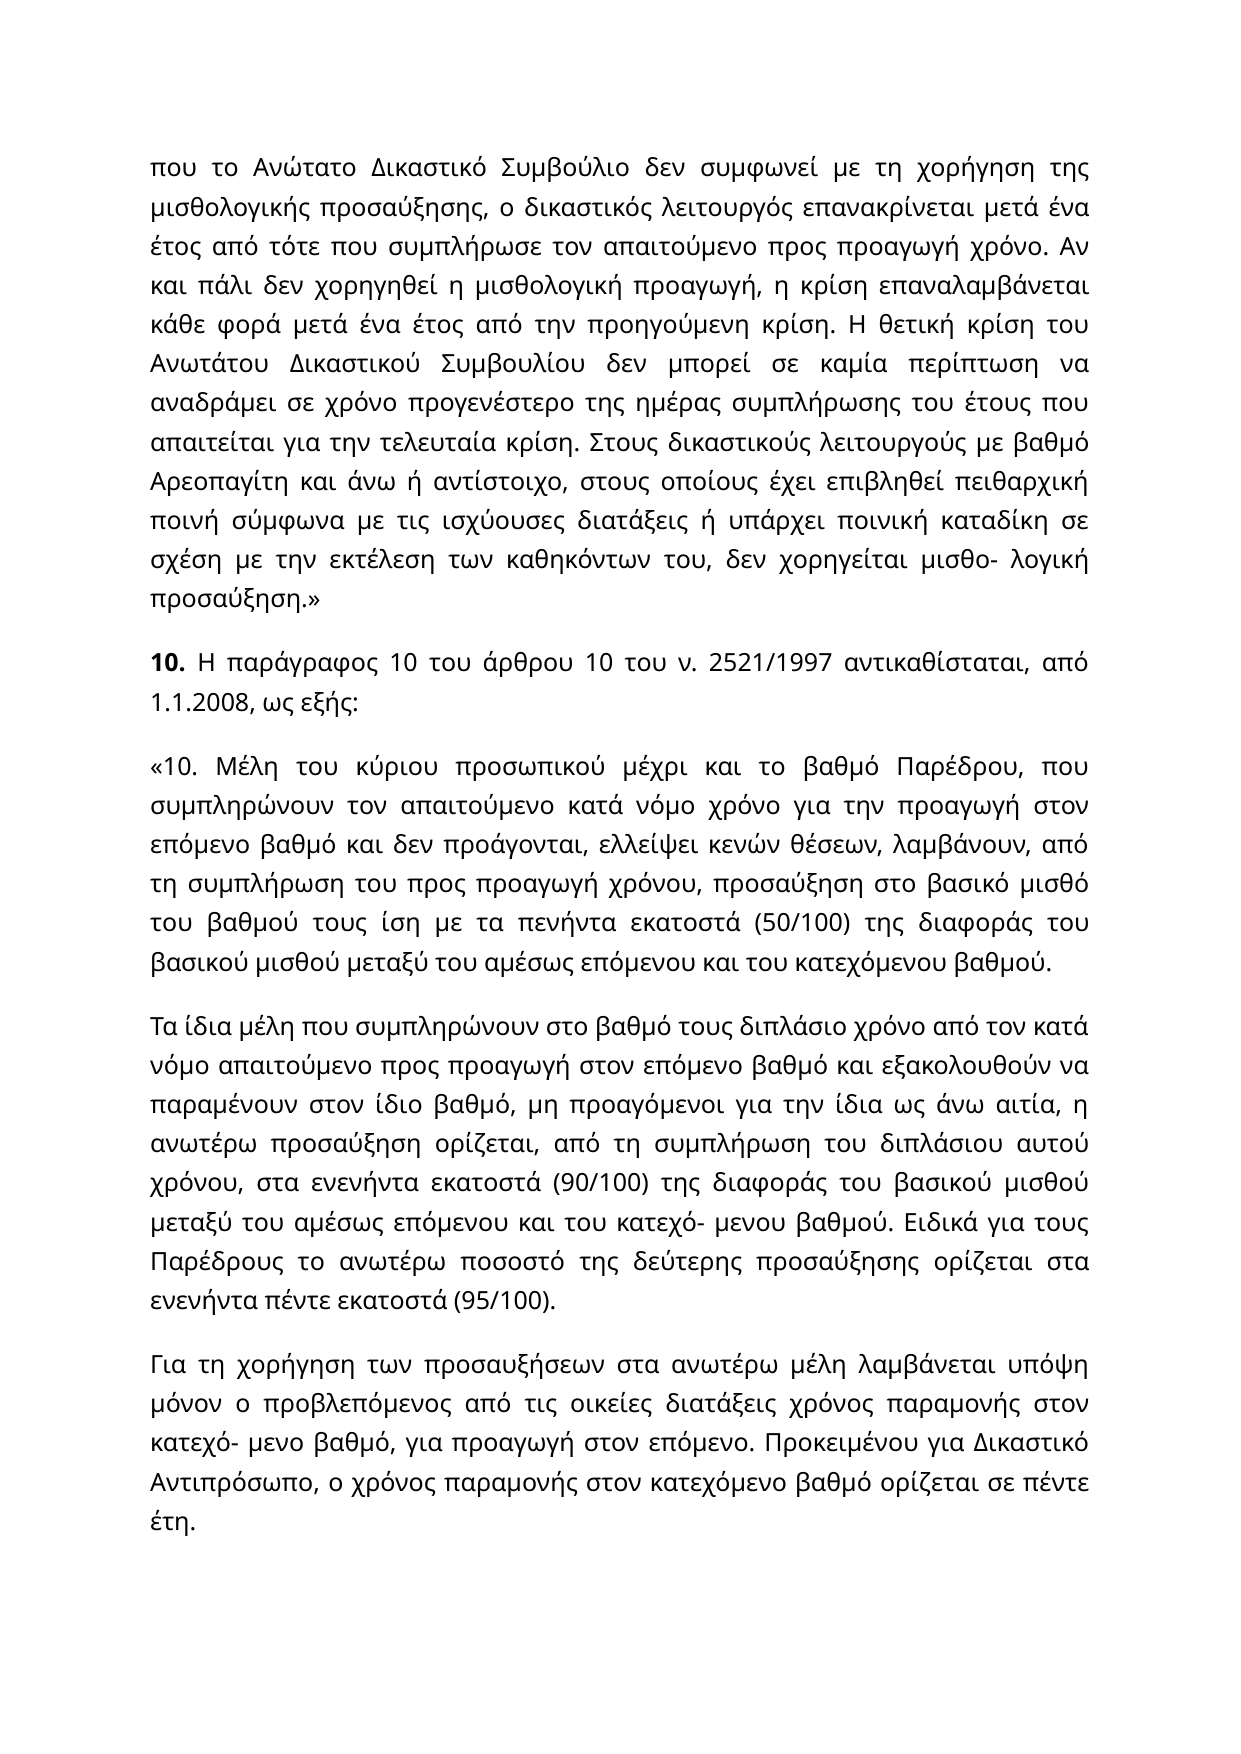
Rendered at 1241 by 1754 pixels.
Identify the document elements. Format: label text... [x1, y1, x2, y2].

text Τα ίδια μέλη που συμπληρώνουν στο βαθμό τους διπλάσιο χρόνο από τον κατά νόμο απαιτούμενο προς προαγωγή στον επόμενο βαθμό και εξακολουθούν να παραμένουν στον ίδιο βαθμό, μη προαγόμενοι για την ίδια ως άνω αιτία, η ανωτέρω προσαύξηση ορίζεται, από τη συμπλήρωση του διπλάσιου αυτού χρόνου, στα ενενήντα εκατοστά (90/100) της διαφοράς του βασικού μισθού μεταξύ του αμέσως επόμενου και του κατεχό- μενου βαθμού. Ειδικά για τους Παρέδρους το ανωτέρω ποσοστό της δεύτερης προσαύξησης ορίζεται στα ενενήντα πέντε εκατοστά (95/100). [150, 1008, 1090, 1317]
text Για τη χορήγηση των προσαυξήσεων στα ανωτέρω μέλη λαμβάνεται υπόψη μόνον ο προβλεπόμενος από τις οικείες διατάξεις χρόνος παραμονής στον κατεχό- μενο βαθμό, για προαγωγή στον επόμενο. Προκειμένου για Δικαστικό Αντιπρόσωπο, ο χρόνος παραμονής στον κατεχόμενο βαθμό ορίζεται σε πέντε έτη. [150, 1347, 1090, 1537]
text που το Ανώτατο Δικαστικό Συμβούλιο δεν συμφωνεί με τη χορήγηση της μισθολογικής προσαύξησης, ο δικαστικός λειτουργός επανακρίνεται μετά ένα έτος από τότε που συμπλήρωσε τον απαιτούμενο προς προαγωγή χρόνο. Αν και πάλι δεν χορηγηθεί η μισθολογική προαγωγή, η κρίση επαναλαμβάνεται κάθε φορά μετά ένα έτος από την προηγούμενη κρίση. Η θετική κρίση του Ανωτάτου Δικαστικού Συμβουλίου δεν μπορεί σε καμία περίπτωση να αναδράμει σε χρόνο προγενέστερο της ημέρας συμπλήρωσης του έτους που απαιτείται για την τελευταία κρίση. Στους δικαστικούς λειτουργούς με βαθμό Αρεοπαγίτη και άνω ή αντίστοιχο, στους οποίους έχει επιβληθεί πειθαρχική ποινή σύμφωνα με τις ισχύουσες διατάξεις ή υπάρχει ποινική καταδίκη σε σχέση με την εκτέλεση των καθηκόντων του, δεν χορηγείται μισθο- λογική προσαύξηση.» [150, 150, 1090, 615]
text 10. Η παράγραφος 10 του άρθρου 10 του ν. 2521/1997 αντικαθίσταται, από 1.1.2008, ως εξής: [150, 645, 1090, 718]
text «10. Μέλη του κύριου προσωπικού μέχρι και το βαθμό Παρέδρου, που συμπληρώνουν τον απαιτούμενο κατά νόμο χρόνο για την προαγωγή στον επόμενο βαθμό και δεν προάγονται, ελλείψει κενών θέσεων, λαμβάνουν, από τη συμπλήρωση του προς προαγωγή χρόνου, προσαύξηση στο βασικό μισθό του βαθμού τους ίση με τα πενήντα εκατοστά (50/100) της διαφοράς του βασικού μισθού μεταξύ του αμέσως επόμενου και του κατεχόμενου βαθμού. [150, 748, 1090, 978]
